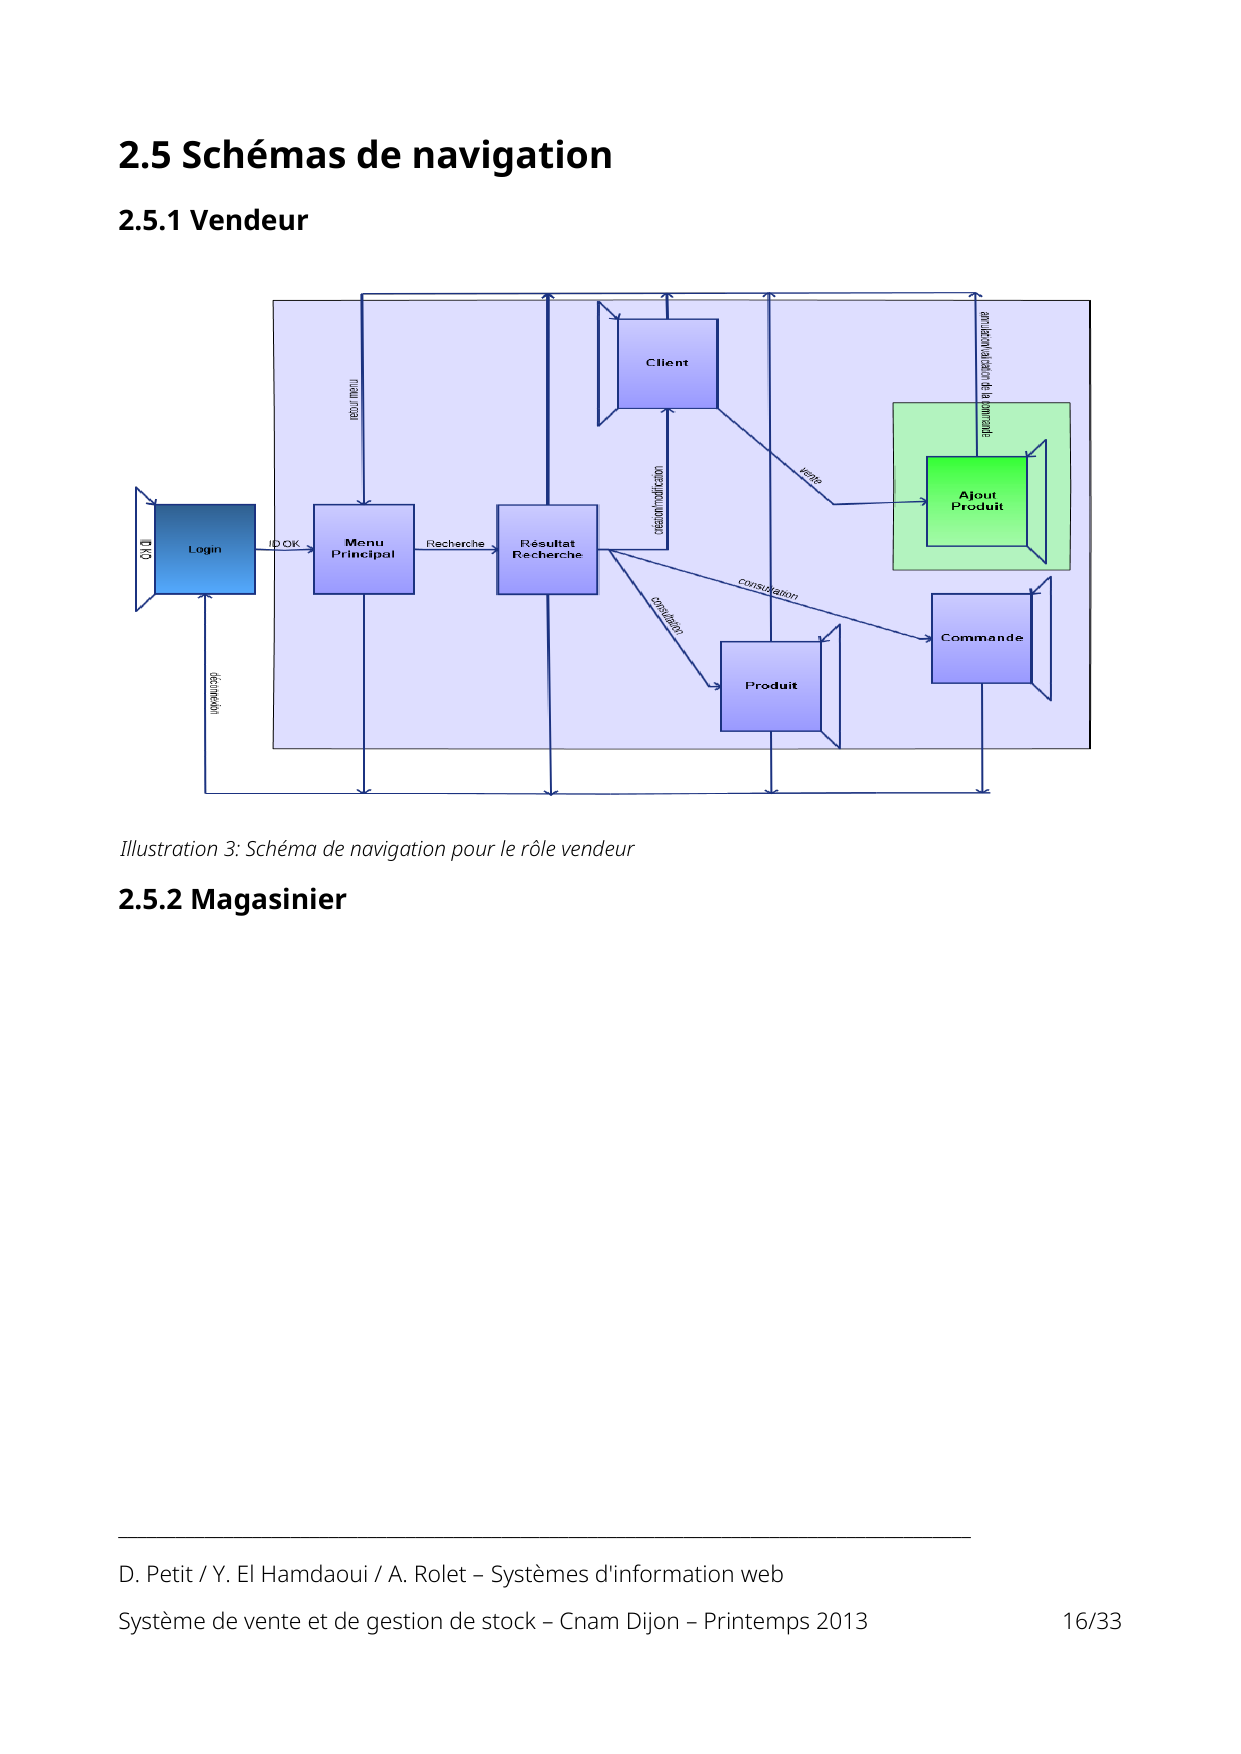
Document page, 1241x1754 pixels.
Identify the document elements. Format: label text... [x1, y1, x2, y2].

subtitle Magasinier [118, 259, 1122, 917]
text Illustration 3: Schéma de navigation pour le rôle vendeur [120, 820, 1120, 862]
subtitle Schémas de navigation [118, 128, 1122, 179]
picture [125, 271, 1116, 820]
subtitle Vendeur [118, 200, 1122, 239]
